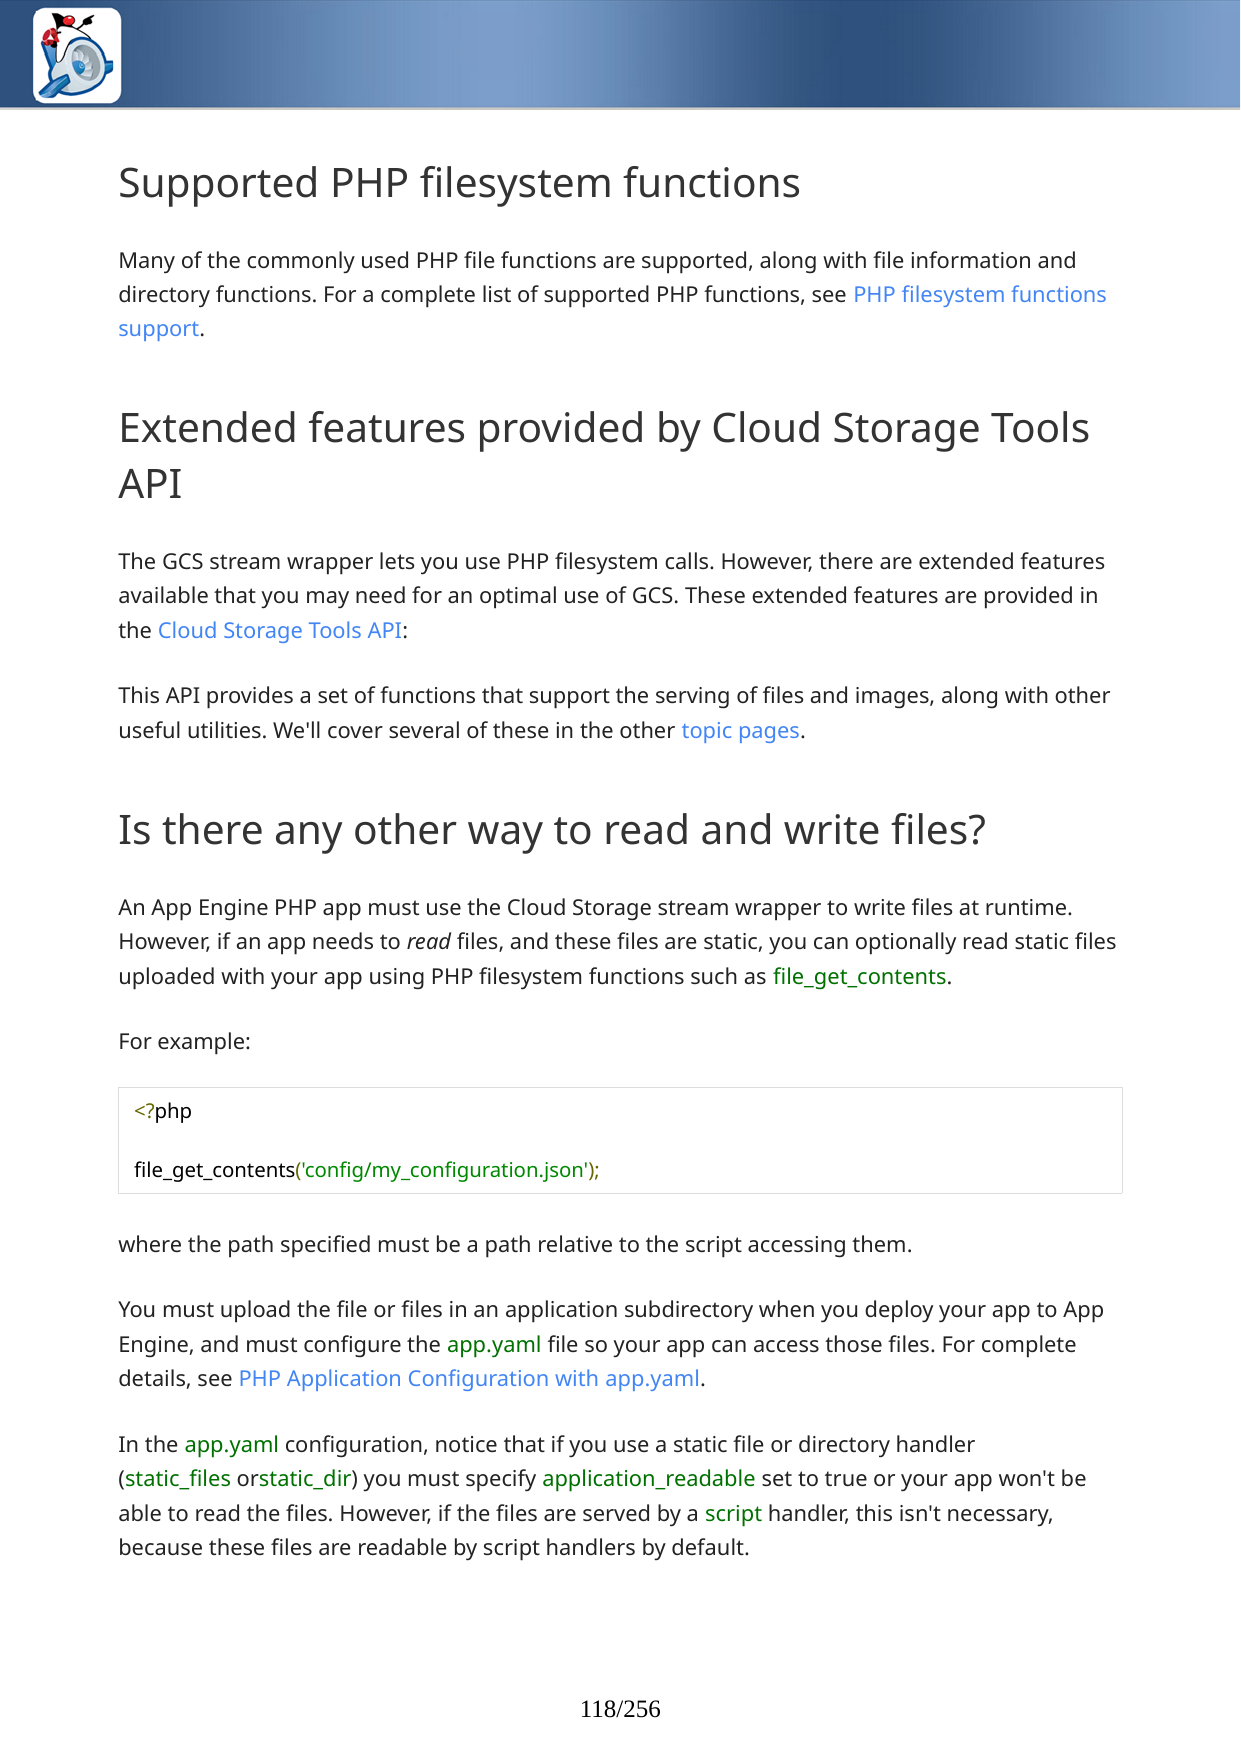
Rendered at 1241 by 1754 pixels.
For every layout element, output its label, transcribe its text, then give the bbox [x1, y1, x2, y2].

text where the path specified must be a path relative to the script accessing them. [118, 1224, 1122, 1258]
subtitle Extended features provided by Cloud Storage Tools API [118, 399, 1122, 510]
text file_get_contents('config/my_configuration.json'); [119, 1146, 1122, 1193]
text Many of the commonly used PHP file functions are supported, along with file information and directory functions. For a complete list of supported PHP functions, see PHP filesystem functions support. [118, 240, 1122, 343]
text <?php [119, 1088, 1122, 1124]
text In the app.yaml configuration, notice that if you use a static file or directory handler (static_files orstatic_dir) you must specify application_readable set to true or your app won't be able to read the files. However, if the files are served by a script handler, this isn't necessary, because these files are readable by script handlers by default. [118, 1424, 1122, 1562]
text The GCS stream wrapper lets you use PHP filesystem calls. However, there are extended features available that you may need for an optimal use of GCS. These extended features are provided in the Cloud Storage Tools API: [118, 541, 1122, 644]
text You must upload the file or files in an application subdirectory when you deploy your app to App Engine, and must configure the app.yaml file so your app can access those files. For complete details, see PHP Application Configuration with app.yaml. [118, 1290, 1122, 1393]
picture [0, 0, 1241, 110]
text For example: [118, 1022, 1122, 1056]
text This API provides a set of functions that support the serving of files and images, along with other useful utilities. We'll cover several of these in the other topic pages. [118, 676, 1122, 744]
text An App Engine PHP app must use the Cloud Storage stream wrapper to write files at runtime. However, if an app needs to read files, and these files are static, you can optionally read static files uploaded with your app using PHP filesystem functions such as file_get_contents. [118, 887, 1122, 990]
subtitle Is there any other way to read and write files? [118, 801, 1122, 856]
subtitle Supported PHP filesystem functions [118, 153, 1122, 209]
